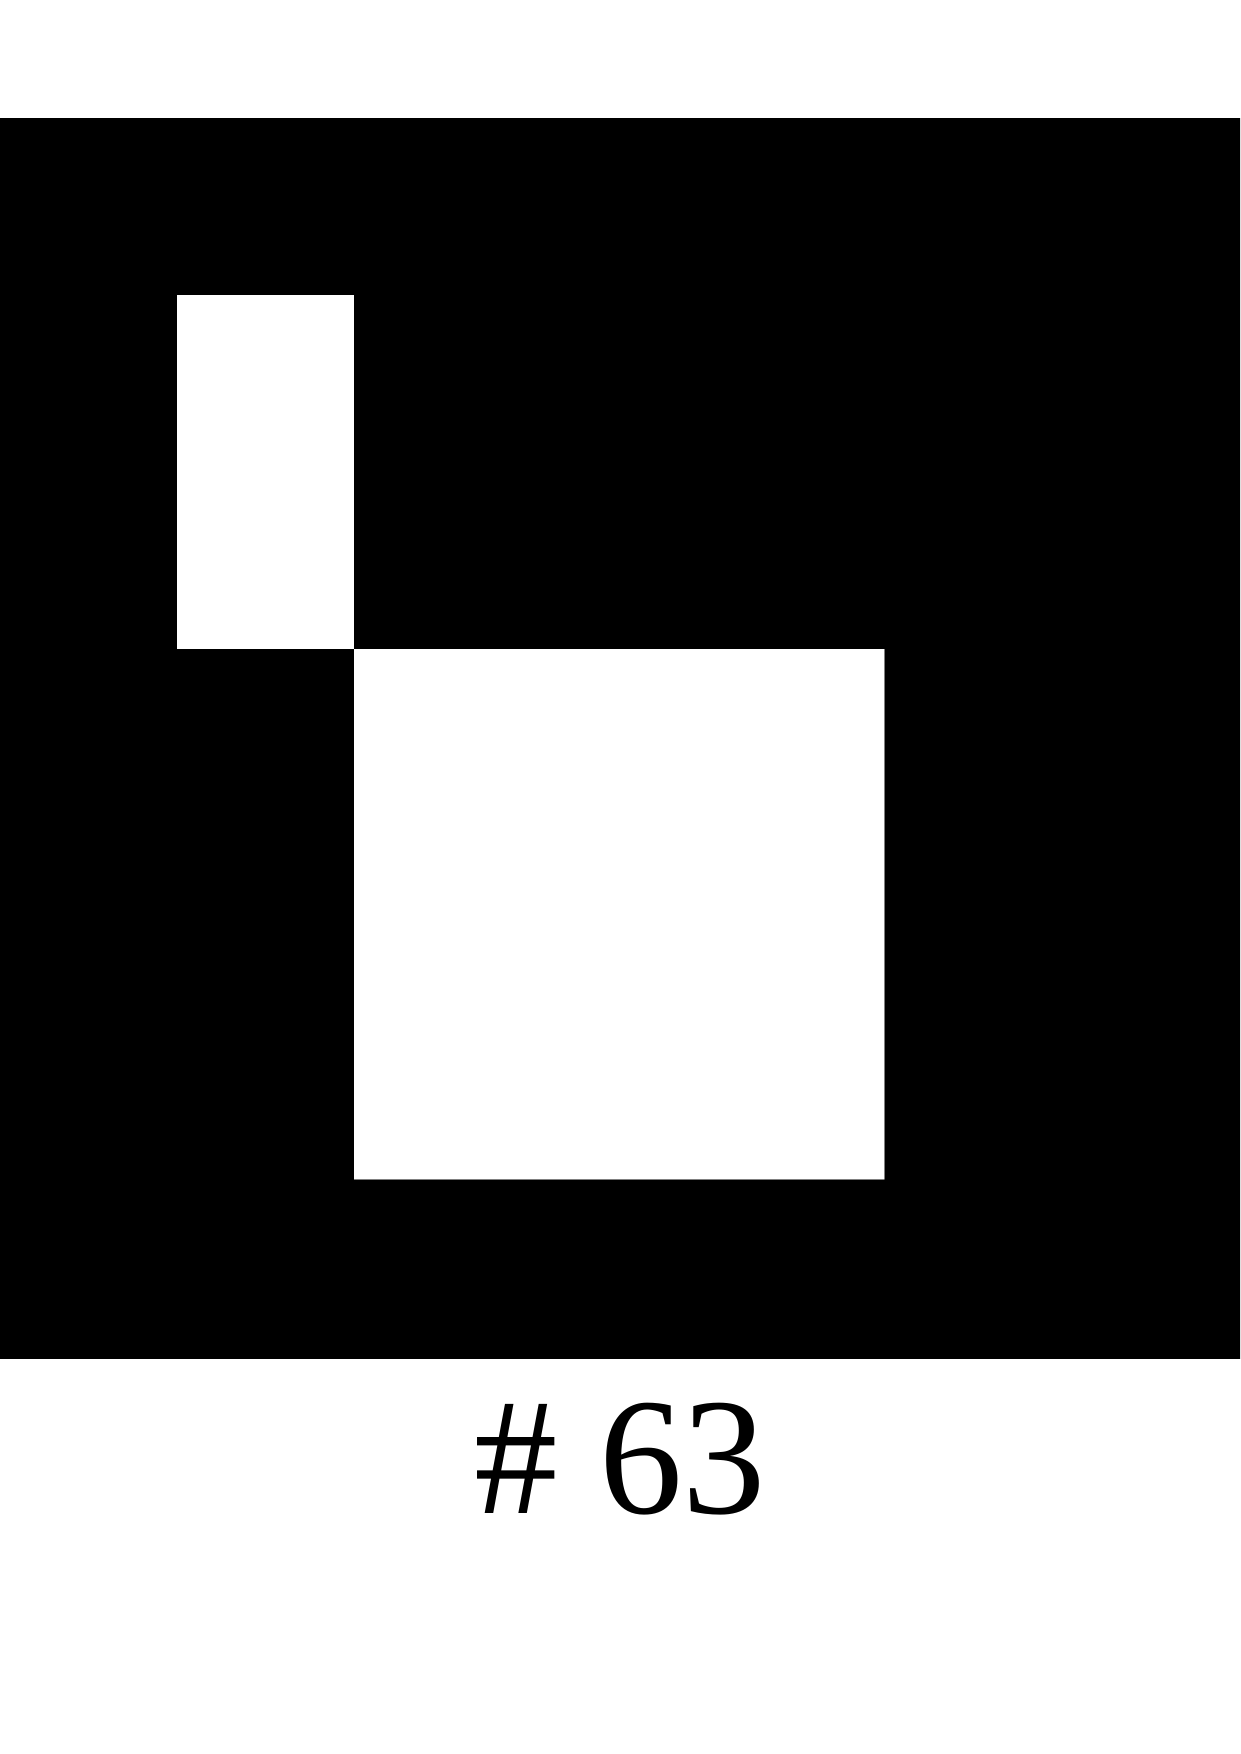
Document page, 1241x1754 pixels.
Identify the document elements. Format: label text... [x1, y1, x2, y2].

text # 63 [118, 1359, 1122, 1550]
picture [0, 118, 1241, 1359]
